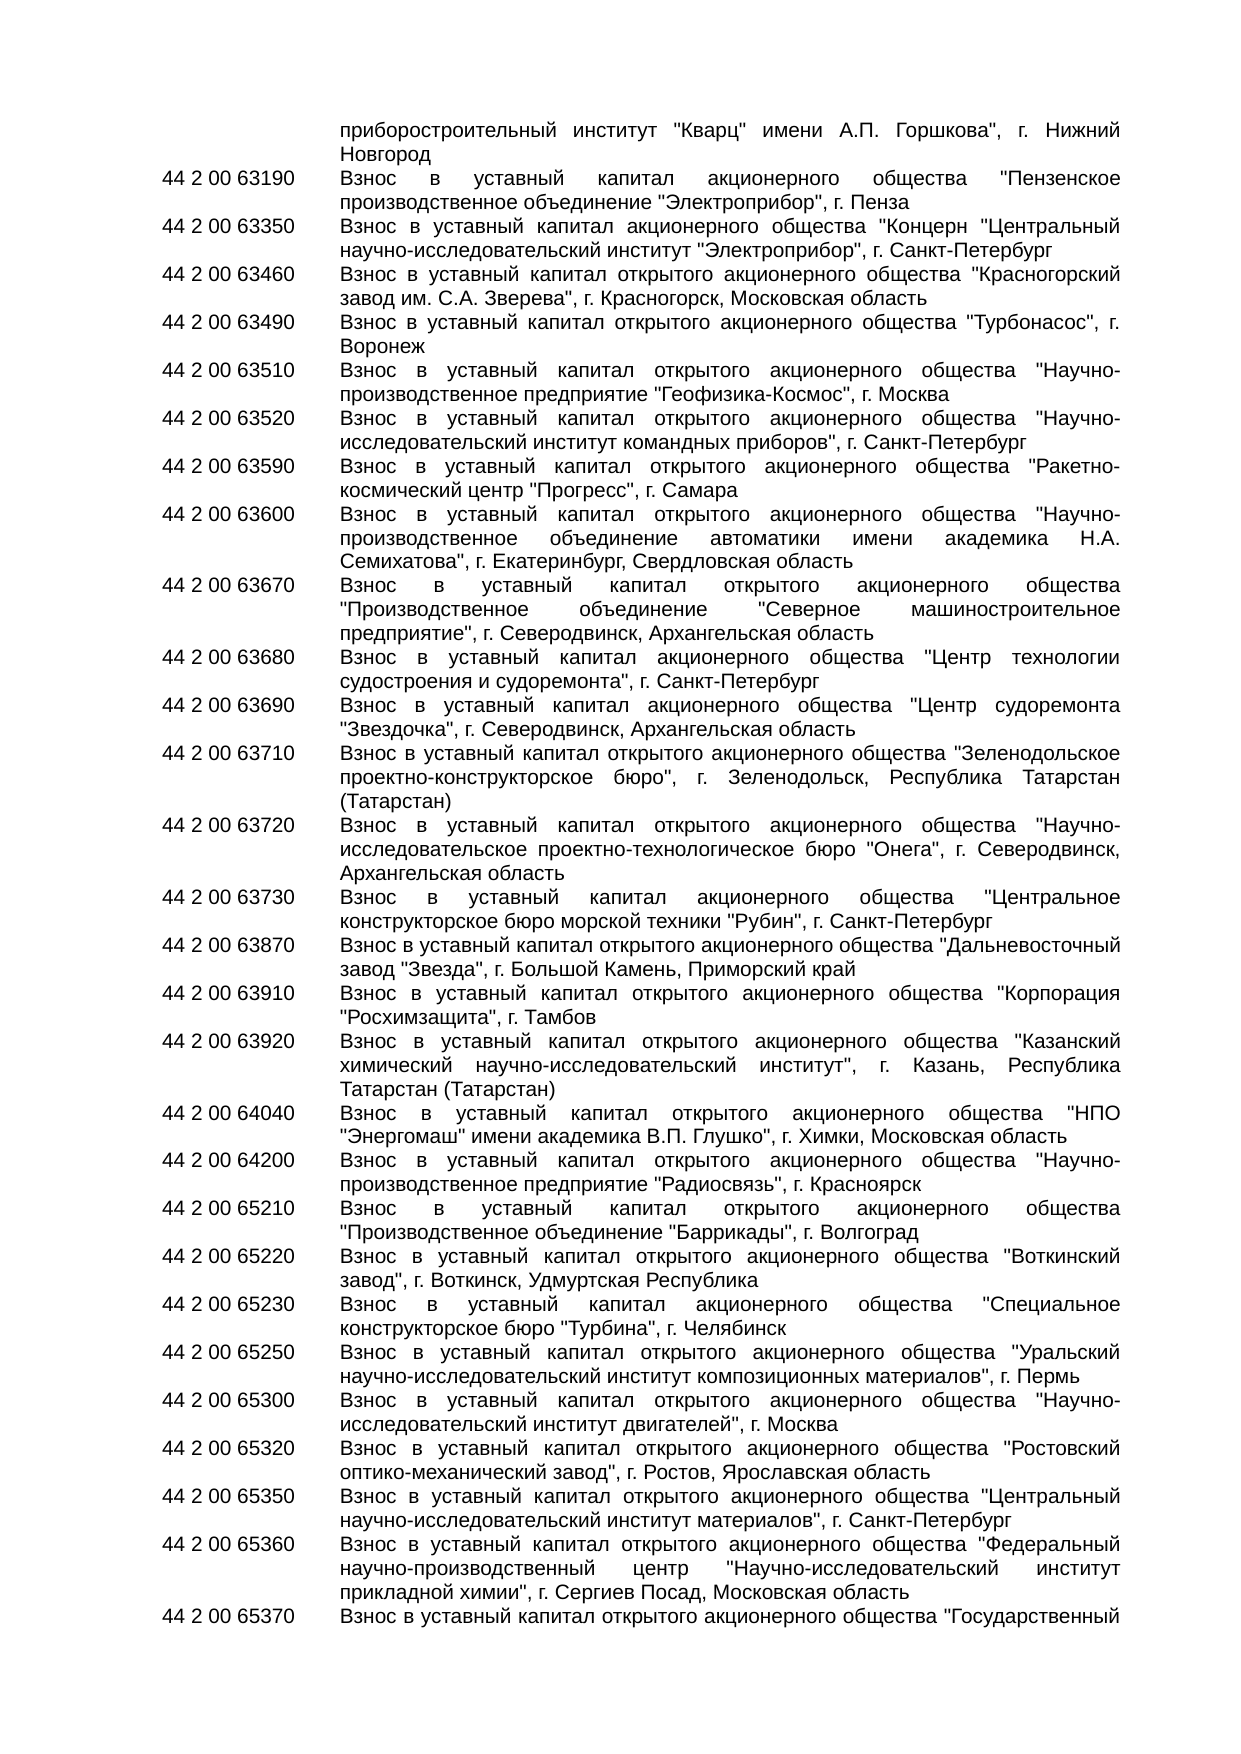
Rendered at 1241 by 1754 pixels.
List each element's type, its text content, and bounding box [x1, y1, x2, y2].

table_cell Взнос в уставный капитал открытого акционерного общества "Научно-производственное предприятие "Радиосвязь", г. Красноярск [339, 1148, 1122, 1196]
table_cell 44 2 00 63680 [118, 645, 338, 693]
table_cell 44 2 00 64040 [118, 1100, 338, 1148]
table_cell Взнос в уставный капитал открытого акционерного общества "Турбонасос", г. Воронеж [339, 310, 1122, 358]
table_cell 44 2 00 63730 [118, 885, 338, 933]
table_cell 44 2 00 63910 [118, 981, 338, 1028]
table_cell Взнос в уставный капитал открытого акционерного общества "Федеральный научно-производственный центр "Научно-исследовательский институт прикладной химии", г. Сергиев Посад, Московская область [339, 1532, 1122, 1603]
table_cell Взнос в уставный капитал открытого акционерного общества "Научно-производственное предприятие "Геофизика-Космос", г. Москва [339, 358, 1122, 406]
table_cell приборостроительный институт "Кварц" имени А.П. Горшкова", г. Нижний Новгород [339, 118, 1122, 166]
table_cell Взнос в уставный капитал акционерного общества "Центр судоремонта "Звездочка", г. Северодвинск, Архангельская область [339, 693, 1122, 741]
table_cell 44 2 00 63710 [118, 741, 338, 813]
table_cell 44 2 00 65300 [118, 1388, 338, 1436]
table_cell 44 2 00 63350 [118, 214, 338, 262]
table_cell 44 2 00 65350 [118, 1484, 338, 1532]
table_cell Взнос в уставный капитал акционерного общества "Пензенское производственное объединение "Электроприбор", г. Пенза [339, 166, 1122, 214]
table_cell 44 2 00 63690 [118, 693, 338, 741]
table_cell Взнос в уставный капитал открытого акционерного общества "Ростовский оптико-механический завод", г. Ростов, Ярославская область [339, 1436, 1122, 1484]
table_cell 44 2 00 63670 [118, 573, 338, 645]
table_cell 44 2 00 65320 [118, 1436, 338, 1484]
table_cell Взнос в уставный капитал открытого акционерного общества "НПО "Энергомаш" имени академика В.П. Глушко", г. Химки, Московская область [339, 1100, 1122, 1148]
table_cell Взнос в уставный капитал открытого акционерного общества "Красногорский завод им. С.А. Зверева", г. Красногорск, Московская область [339, 262, 1122, 310]
table_cell Взнос в уставный капитал открытого акционерного общества "Государственный [339, 1604, 1122, 1627]
table_cell 44 2 00 65220 [118, 1244, 338, 1292]
table_cell Взнос в уставный капитал акционерного общества "Центр технологии судостроения и судоремонта", г. Санкт-Петербург [339, 645, 1122, 693]
table_cell Взнос в уставный капитал открытого акционерного общества "Научно-исследовательское проектно-технологическое бюро "Онега", г. Северодвинск, Архангельская область [339, 813, 1122, 885]
table_cell Взнос в уставный капитал открытого акционерного общества "Ракетно-космический центр "Прогресс", г. Самара [339, 454, 1122, 501]
table_cell Взнос в уставный капитал открытого акционерного общества "Уральский научно-исследовательский институт композиционных материалов", г. Пермь [339, 1340, 1122, 1388]
table_cell 44 2 00 63870 [118, 933, 338, 981]
table_cell 44 2 00 63460 [118, 262, 338, 310]
table_cell 44 2 00 63720 [118, 813, 338, 885]
table_cell Взнос в уставный капитал открытого акционерного общества "Научно-исследовательский институт двигателей", г. Москва [339, 1388, 1122, 1436]
table_cell 44 2 00 63600 [118, 501, 338, 573]
table_cell 44 2 00 64200 [118, 1148, 338, 1196]
table_cell 44 2 00 63590 [118, 454, 338, 501]
table_cell 44 2 00 63190 [118, 166, 338, 214]
table_cell Взнос в уставный капитал открытого акционерного общества "Воткинский завод", г. Воткинск, Удмуртская Республика [339, 1244, 1122, 1292]
table_cell 44 2 00 63510 [118, 358, 338, 406]
table_cell 44 2 00 63920 [118, 1029, 338, 1100]
table_cell Взнос в уставный капитал открытого акционерного общества "Производственное объединение "Северное машиностроительное предприятие", г. Северодвинск, Архангельская область [339, 573, 1122, 645]
table_cell 44 2 00 63490 [118, 310, 338, 358]
table_cell 44 2 00 63520 [118, 406, 338, 453]
table_cell 44 2 00 65370 [118, 1604, 338, 1627]
table_cell 44 2 00 65360 [118, 1532, 338, 1603]
table_cell [118, 118, 338, 166]
table_cell Взнос в уставный капитал акционерного общества "Центральное конструкторское бюро морской техники "Рубин", г. Санкт-Петербург [339, 885, 1122, 933]
table_cell Взнос в уставный капитал открытого акционерного общества "Производственное объединение "Баррикады", г. Волгоград [339, 1196, 1122, 1244]
table_cell 44 2 00 65250 [118, 1340, 338, 1388]
table_cell Взнос в уставный капитал открытого акционерного общества "Центральный научно-исследовательский институт материалов", г. Санкт-Петербург [339, 1484, 1122, 1532]
table_cell 44 2 00 65230 [118, 1292, 338, 1340]
table_cell Взнос в уставный капитал открытого акционерного общества "Научно-исследовательский институт командных приборов", г. Санкт-Петербург [339, 406, 1122, 453]
table_cell Взнос в уставный капитал открытого акционерного общества "Корпорация "Росхимзащита", г. Тамбов [339, 981, 1122, 1028]
table_cell Взнос в уставный капитал акционерного общества "Концерн "Центральный научно-исследовательский институт "Электроприбор", г. Санкт-Петербург [339, 214, 1122, 262]
table_cell Взнос в уставный капитал открытого акционерного общества "Дальневосточный завод "Звезда", г. Большой Камень, Приморский край [339, 933, 1122, 981]
table_cell Взнос в уставный капитал открытого акционерного общества "Зеленодольское проектно-конструкторское бюро", г. Зеленодольск, Республика Татарстан (Татарстан) [339, 741, 1122, 813]
table_cell Взнос в уставный капитал открытого акционерного общества "Научно-производственное объединение автоматики имени академика Н.А. Семихатова", г. Екатеринбург, Свердловская область [339, 501, 1122, 573]
table_cell Взнос в уставный капитал открытого акционерного общества "Казанский химический научно-исследовательский институт", г. Казань, Республика Татарстан (Татарстан) [339, 1029, 1122, 1100]
table_cell 44 2 00 65210 [118, 1196, 338, 1244]
table_cell Взнос в уставный капитал акционерного общества "Специальное конструкторское бюро "Турбина", г. Челябинск [339, 1292, 1122, 1340]
